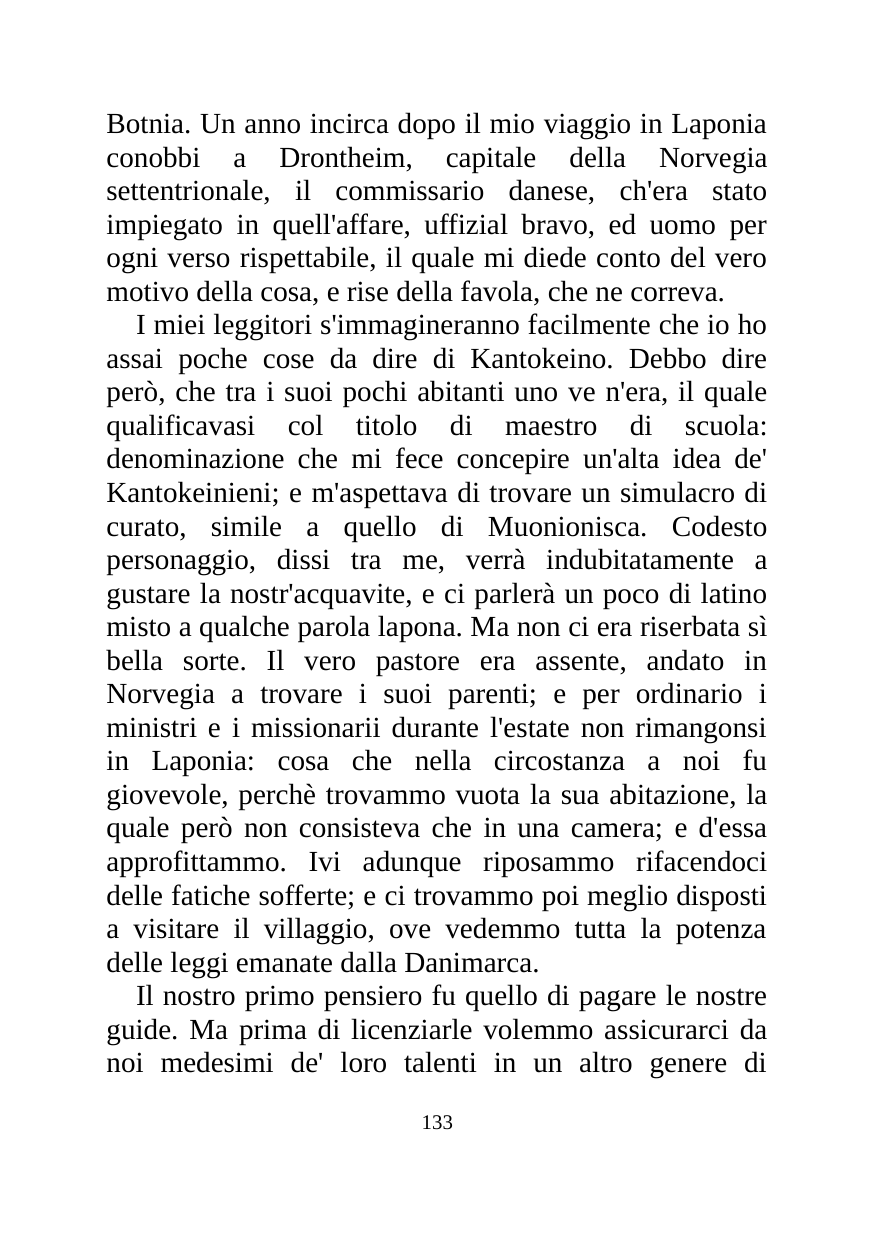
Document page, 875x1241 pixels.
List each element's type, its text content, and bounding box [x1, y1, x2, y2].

text Il nostro primo pensiero fu quello di pagare le nostre guide. Ma prima di licenziarle volemmo assicurarci da noi medesimi de' loro talenti in un altro genere di [106, 978, 768, 1079]
text I miei leggitori s'immagineranno facilmente che io ho assai poche cose da dire di Kantokeino. Debbo dire però, che tra i suoi pochi abitanti uno ve n'era, il quale qualificavasi col titolo di maestro di scuola: denominazione che mi fece concepire un'alta idea de' Kantokeinieni; e m'aspettava di trovare un simulacro di curato, simile a quello di Muonionisca. Codesto personaggio, dissi tra me, verrà indubitatamente a gustare la nostr'acquavite, e ci parlerà un poco di latino misto a qualche parola lapona. Ma non ci era riserbata sì bella sorte. Il vero pastore era assente, andato in Norvegia a trovare i suoi parenti; e per ordinario i ministri e i missionarii durante l'estate non rimangonsi in Laponia: cosa che nella circostanza a noi fu giovevole, perchè trovammo vuota la sua abitazione, la quale però non consisteva che in una camera; e d'essa approfittammo. Ivi adunque riposammo rifacendoci delle fatiche sofferte; e ci trovammo poi meglio disposti a visitare il villaggio, ove vedemmo tutta la potenza delle leggi emanate dalla Danimarca. [106, 307, 768, 978]
text Botnia. Un anno incirca dopo il mio viaggio in Laponia conobbi a Drontheim, capitale della Norvegia settentrionale, il commissario danese, ch'era stato impiegato in quell'affare, uffizial bravo, ed uomo per ogni verso rispettabile, il quale mi diede conto del vero motivo della cosa, e rise della favola, che ne correva. [106, 106, 768, 307]
